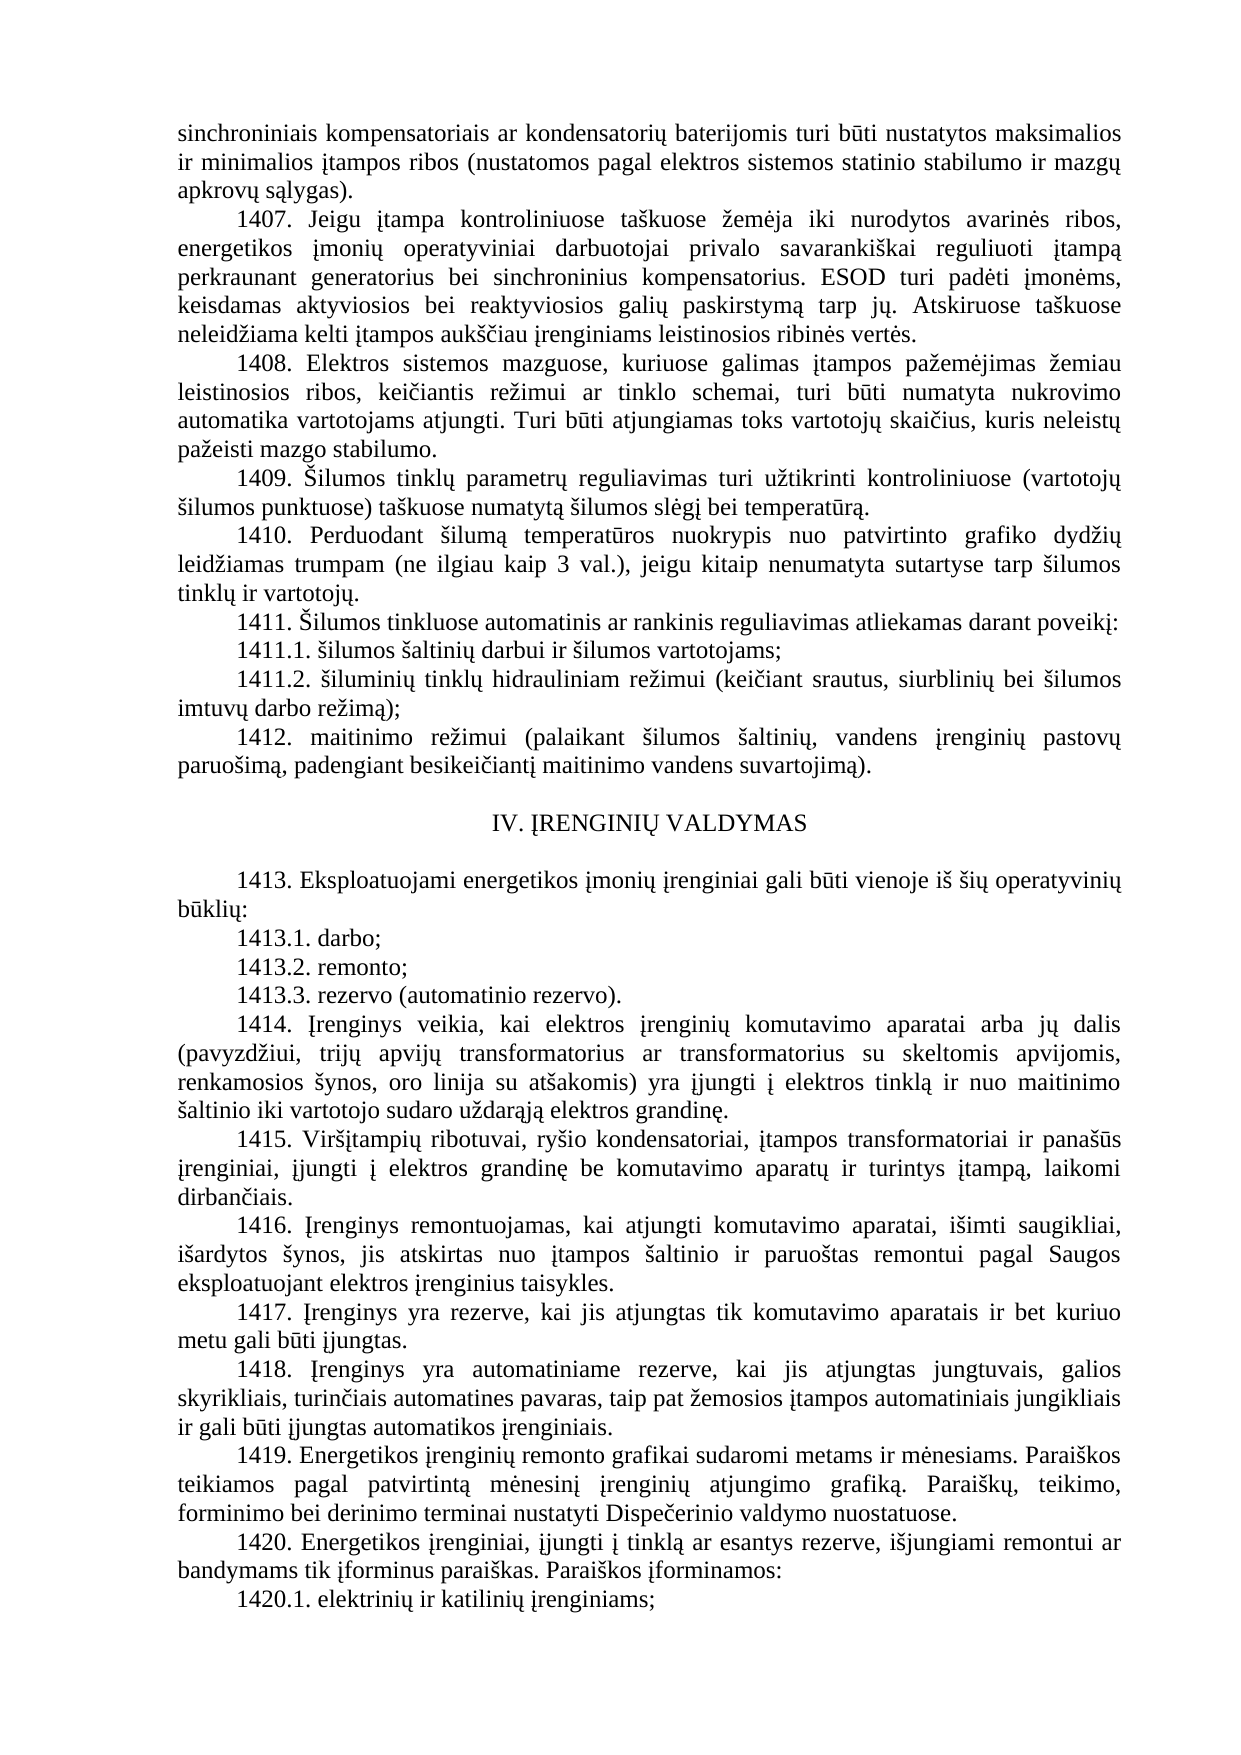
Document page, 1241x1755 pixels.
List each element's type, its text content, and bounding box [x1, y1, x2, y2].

text 1413. Eksploatuojami energetikos įmonių įrenginiai gali būti vienoje iš šių operatyvinių būklių: [177, 866, 1122, 923]
text 1419. Energetikos įrenginių remonto grafikai sudaromi metams ir mėnesiams. Paraiškos teikiamos pagal patvirtintą mėnesinį įrenginių atjungimo grafiką. Paraiškų, teikimo, forminimo bei derinimo terminai nustatyti Dispečerinio valdymo nuostatuose. [177, 1441, 1122, 1527]
text 1411.1. šilumos šaltinių darbui ir šilumos vartotojams; [177, 636, 1122, 664]
text 1415. Viršįtampių ribotuvai, ryšio kondensatoriai, įtampos transformatoriai ir panašūs įrenginiai, įjungti į elektros grandinę be komutavimo aparatų ir turintys įtampą, laikomi dirbančiais. [177, 1124, 1122, 1211]
text 1412. maitinimo režimui (palaikant šilumos šaltinių, vandens įrenginių pastovų paruošimą, padengiant besikeičiantį maitinimo vandens suvartojimą). [177, 722, 1122, 779]
text 1420. Energetikos įrenginiai, įjungti į tinklą ar esantys rezerve, išjungiami remontui ar bandymams tik įforminus paraiškas. Paraiškos įforminamos: [177, 1527, 1122, 1584]
text 1413.1. darbo; [177, 923, 1122, 952]
text 1407. Jeigu įtampa kontroliniuose taškuose žemėja iki nurodytos avarinės ribos, energetikos įmonių operatyviniai darbuotojai privalo savarankiškai reguliuoti įtampą perkraunant generatorius bei sinchroninius kompensatorius. ESOD turi padėti įmonėms, keisdamas aktyviosios bei reaktyviosios galių paskirstymą tarp jų. Atskiruose taškuose neleidžiama kelti įtampos aukščiau įrenginiams leistinosios ribinės vertės. [177, 204, 1122, 348]
text 1408. Elektros sistemos mazguose, kuriuose galimas įtampos pažemėjimas žemiau leistinosios ribos, keičiantis režimui ar tinklo schemai, turi būti numatyta nukrovimo automatika vartotojams atjungti. Turi būti atjungiamas toks vartotojų skaičius, kuris neleistų pažeisti mazgo stabilumo. [177, 348, 1122, 463]
text 1409. Šilumos tinklų parametrų reguliavimas turi užtikrinti kontroliniuose (vartotojų šilumos punktuose) taškuose numatytą šilumos slėgį bei temperatūrą. [177, 463, 1122, 521]
text 1411. Šilumos tinkluose automatinis ar rankinis reguliavimas atliekamas darant poveikį: [177, 607, 1122, 636]
text 1413.2. remonto; [177, 952, 1122, 981]
text sinchroniniais kompensatoriais ar kondensatorių baterijomis turi būti nustatytos maksimalios ir minimalios įtampos ribos (nustatomos pagal elektros sistemos statinio stabilumo ir mazgų apkrovų sąlygas). [177, 118, 1122, 204]
text 1413.3. rezervo (automatinio rezervo). [177, 981, 1122, 1009]
text 1410. Perduodant šilumą temperatūros nuokrypis nuo patvirtinto grafiko dydžių leidžiamas trumpam (ne ilgiau kaip 3 val.), jeigu kitaip nenumatyta sutartyse tarp šilumos tinklų ir vartotojų. [177, 521, 1122, 607]
text 1414. Įrenginys veikia, kai elektros įrenginių komutavimo aparatai arba jų dalis (pavyzdžiui, trijų apvijų transformatorius ar transformatorius su skeltomis apvijomis, renkamosios šynos, oro linija su atšakomis) yra įjungti į elektros tinklą ir nuo maitinimo šaltinio iki vartotojo sudaro uždarąją elektros grandinę. [177, 1009, 1122, 1124]
text 1420.1. elektrinių ir katilinių įrenginiams; [177, 1584, 1122, 1613]
text 1418. Įrenginys yra automatiniame rezerve, kai jis atjungtas jungtuvais, galios skyrikliais, turinčiais automatines pavaras, taip pat žemosios įtampos automatiniais jungikliais ir gali būti įjungtas automatikos įrenginiais. [177, 1354, 1122, 1441]
text 1411.2. šiluminių tinklų hidrauliniam režimui (keičiant srautus, siurblinių bei šilumos imtuvų darbo režimą); [177, 664, 1122, 722]
text 1416. Įrenginys remontuojamas, kai atjungti komutavimo aparatai, išimti saugikliai, išardytos šynos, jis atskirtas nuo įtampos šaltinio ir paruoštas remontui pagal Saugos eksploatuojant elektros įrenginius taisykles. [177, 1211, 1122, 1297]
text 1417. Įrenginys yra rezerve, kai jis atjungtas tik komutavimo aparatais ir bet kuriuo metu gali būti įjungtas. [177, 1297, 1122, 1354]
text IV. ĮRENGINIŲ VALDYMAS [177, 808, 1122, 837]
